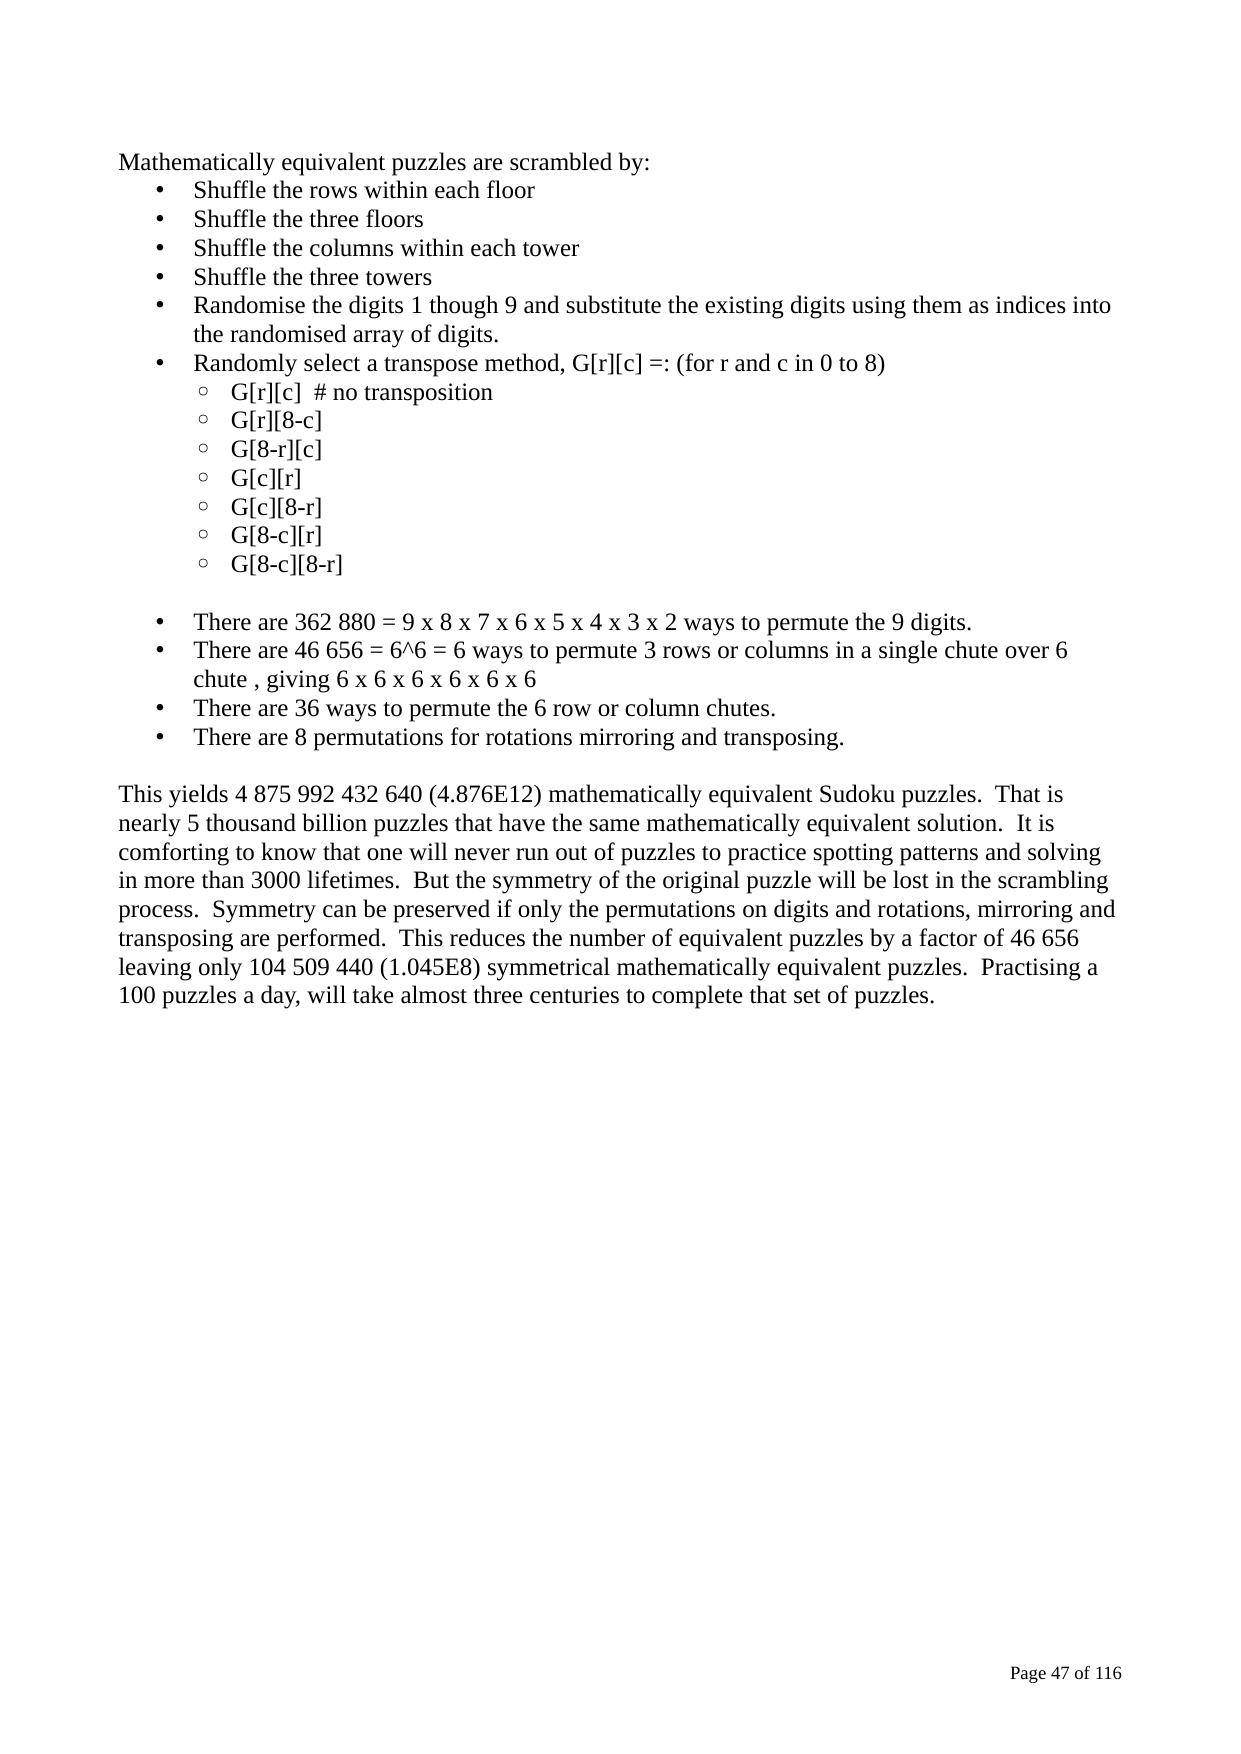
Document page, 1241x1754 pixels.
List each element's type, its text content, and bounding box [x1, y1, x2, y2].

list G[8-r][c] [193, 434, 1122, 463]
list Shuffle the rows within each floor [156, 176, 1122, 204]
list Shuffle the columns within each tower [156, 233, 1122, 262]
list There are 8 permutations for rotations mirroring and transposing. [156, 722, 1122, 751]
list G[8-c][r] [193, 521, 1122, 549]
list There are 46 656 = 6^6 = 6 ways to permute 3 rows or columns in a single chute over 6 chute , giving 6 x 6 x 6 x 6 x 6 x 6 [156, 636, 1122, 693]
list There are 362 880 = 9 x 8 x 7 x 6 x 5 x 4 x 3 x 2 ways to permute the 9 digits. [156, 607, 1122, 636]
list Randomise the digits 1 though 9 and substitute the existing digits using them as indices into the randomised array of digits. [156, 291, 1122, 348]
list G[c][8-r] [193, 492, 1122, 521]
list Randomly select a transpose method, G[r][c] =: (for r and c in 0 to 8) [156, 348, 1122, 377]
list Shuffle the three towers [156, 262, 1122, 291]
list G[r][c] # no transposition [193, 377, 1122, 406]
list G[c][r] [193, 463, 1122, 492]
list There are 36 ways to permute the 6 row or column chutes. [156, 693, 1122, 722]
list G[r][8-c] [193, 406, 1122, 434]
list Shuffle the three floors [156, 204, 1122, 233]
list G[8-c][8-r] [193, 549, 1122, 578]
text Mathematically equivalent puzzles are scrambled by: [118, 147, 1122, 176]
text This yields 4 875 992 432 640 (4.876E12) mathematically equivalent Sudoku puzzles. That is nearly 5 thousand billion puzzles that have the same mathematically equivalent solution. It is comforting to know that one will never run out of puzzles to practice spotting patterns and solving in more than 3000 lifetimes. But the symmetry of the original puzzle will be lost in the scrambling process. Symmetry can be preserved if only the permutations on digits and rotations, mirroring and transposing are performed. This reduces the number of equivalent puzzles by a factor of 46 656 leaving only 104 509 440 (1.045E8) symmetrical mathematically equivalent puzzles. Practising a 100 puzzles a day, will take almost three centuries to complete that set of puzzles. [118, 779, 1122, 1009]
